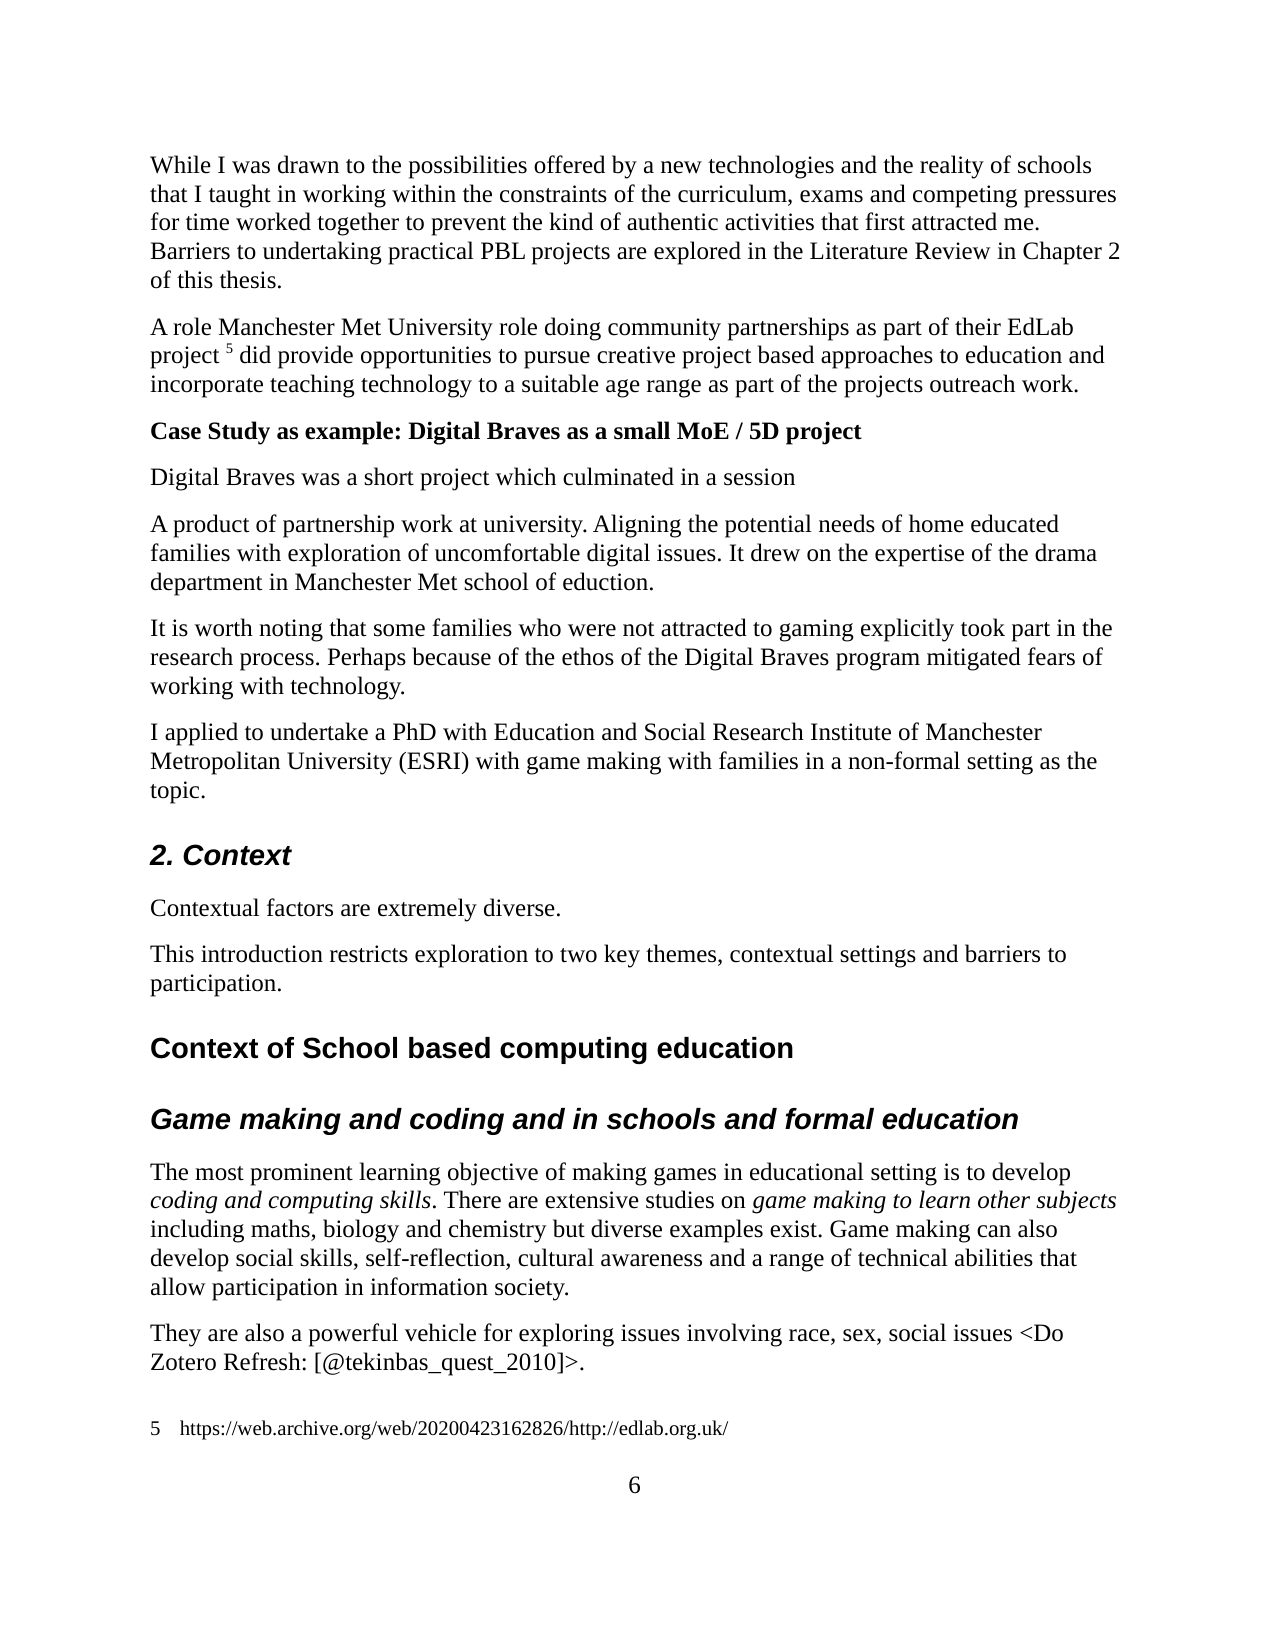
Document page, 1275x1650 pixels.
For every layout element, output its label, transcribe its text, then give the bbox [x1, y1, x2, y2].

text Digital Braves was a short project which culminated in a session [150, 462, 1125, 491]
subtitle Context of School based computing education [150, 1031, 1125, 1064]
text While I was drawn to the possibilities offered by a new technologies and the reality of schools that I taught in working within the constraints of the curriculum, exams and competing pressures for time worked together to prevent the kind of authentic activities that first attracted me. Barriers to undertaking practical PBL projects are explored in the Literature Review in Chapter 2 of this thesis. [150, 150, 1125, 294]
text The most prominent learning objective of making games in educational setting is to develop coding and computing skills. There are extensive studies on game making to learn other subjects including maths, biology and chemistry but diverse examples exist. Game making can also develop social skills, self-reflection, cultural awareness and a range of technical abilities that allow participation in information society. [150, 1157, 1125, 1301]
text Case Study as example: Digital Braves as a small MoE / 5D project [150, 416, 1125, 444]
text https://web.archive.org/web/20200423162826/http://edlab.org.uk/ [150, 1416, 1125, 1440]
text I applied to undertake a PhD with Education and Social Research Institute of Manchester Metropolitan University (ESRI) with game making with families in a non-formal setting as the topic. [150, 717, 1125, 804]
subtitle Game making and coding and in schools and formal education [150, 1102, 1125, 1135]
text They are also a powerful vehicle for exploring issues involving race, sex, social issues <Do Zotero Refresh: [@tekinbas_quest_2010]>. [150, 1318, 1125, 1376]
text A product of partnership work at university. Aligning the potential needs of home educated families with exploration of uncomfortable digital issues. It drew on the expertise of the drama department in Manchester Met school of eduction. [150, 509, 1125, 595]
text Contextual factors are extremely diverse. [150, 893, 1125, 921]
text It is worth noting that some families who were not attracted to gaming explicitly took part in the research process. Perhaps because of the ethos of the Digital Braves program mitigated fears of working with technology. [150, 613, 1125, 699]
text This introduction restricts exploration to two key themes, contextual settings and barriers to participation. [150, 939, 1125, 997]
text A role Manchester Met University role doing community partnerships as part of their EdLab project did provide opportunities to pursue creative project based approaches to education and incorporate teaching technology to a suitable age range as part of the projects outreach work. [150, 312, 1125, 398]
subtitle 2. Context [150, 838, 1125, 871]
